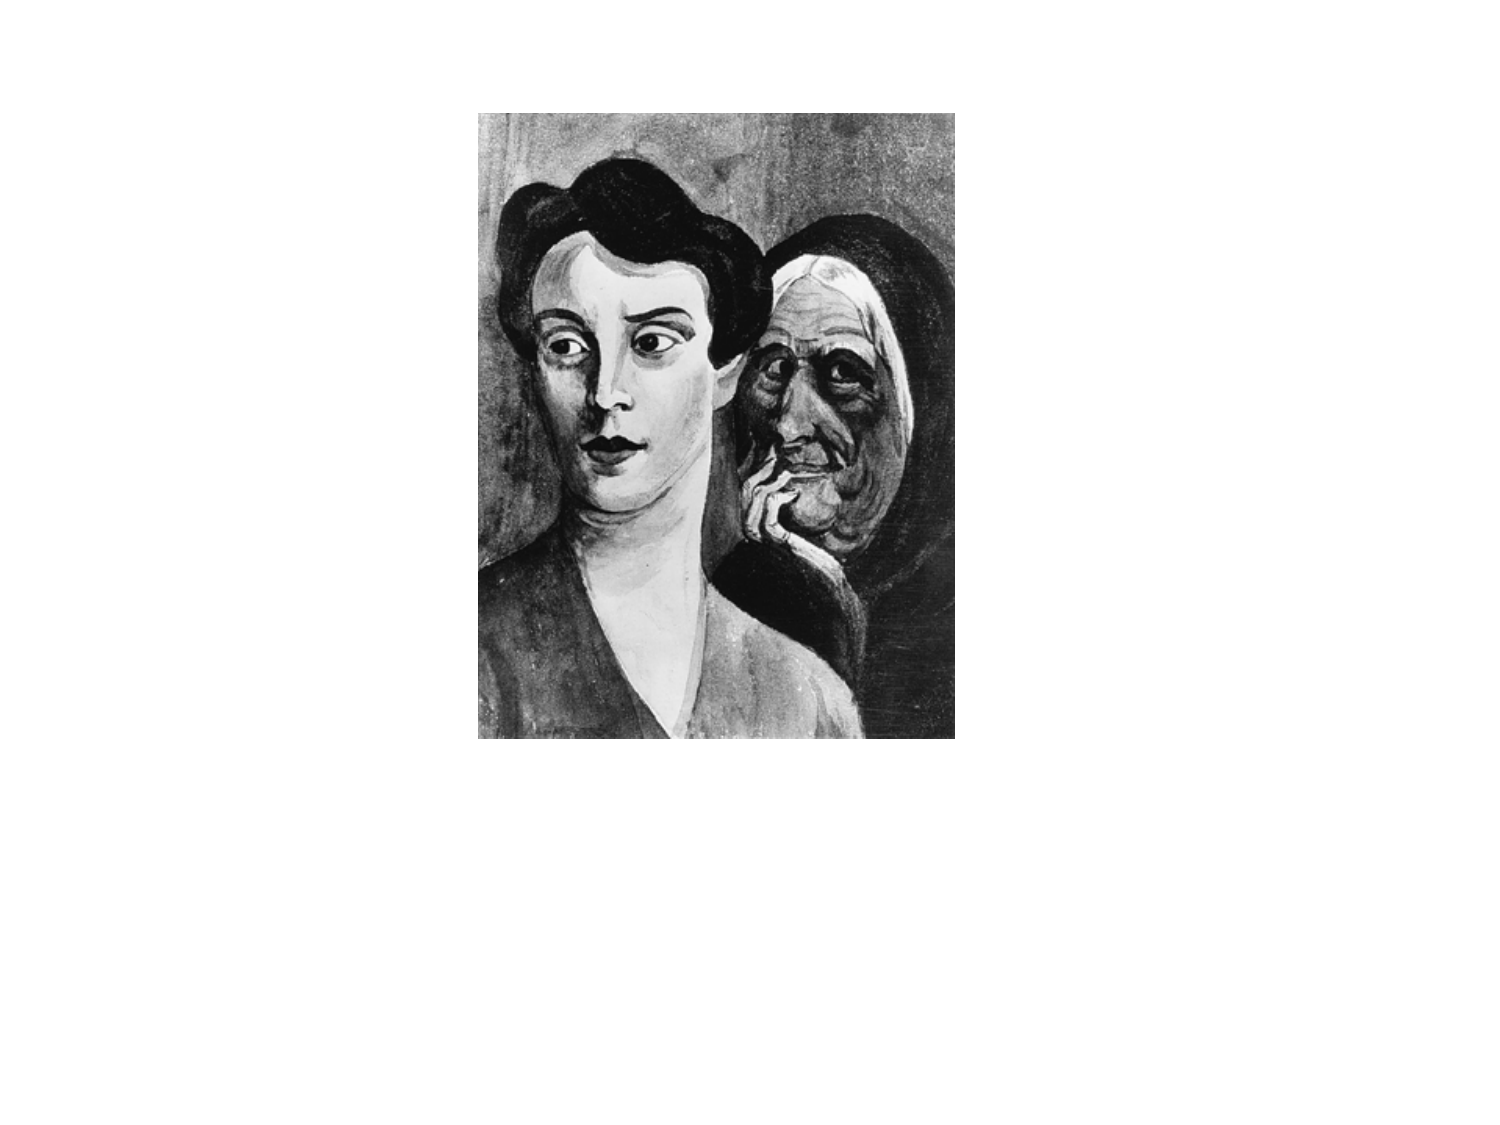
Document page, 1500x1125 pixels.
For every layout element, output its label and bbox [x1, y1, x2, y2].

picture [478, 113, 955, 739]
